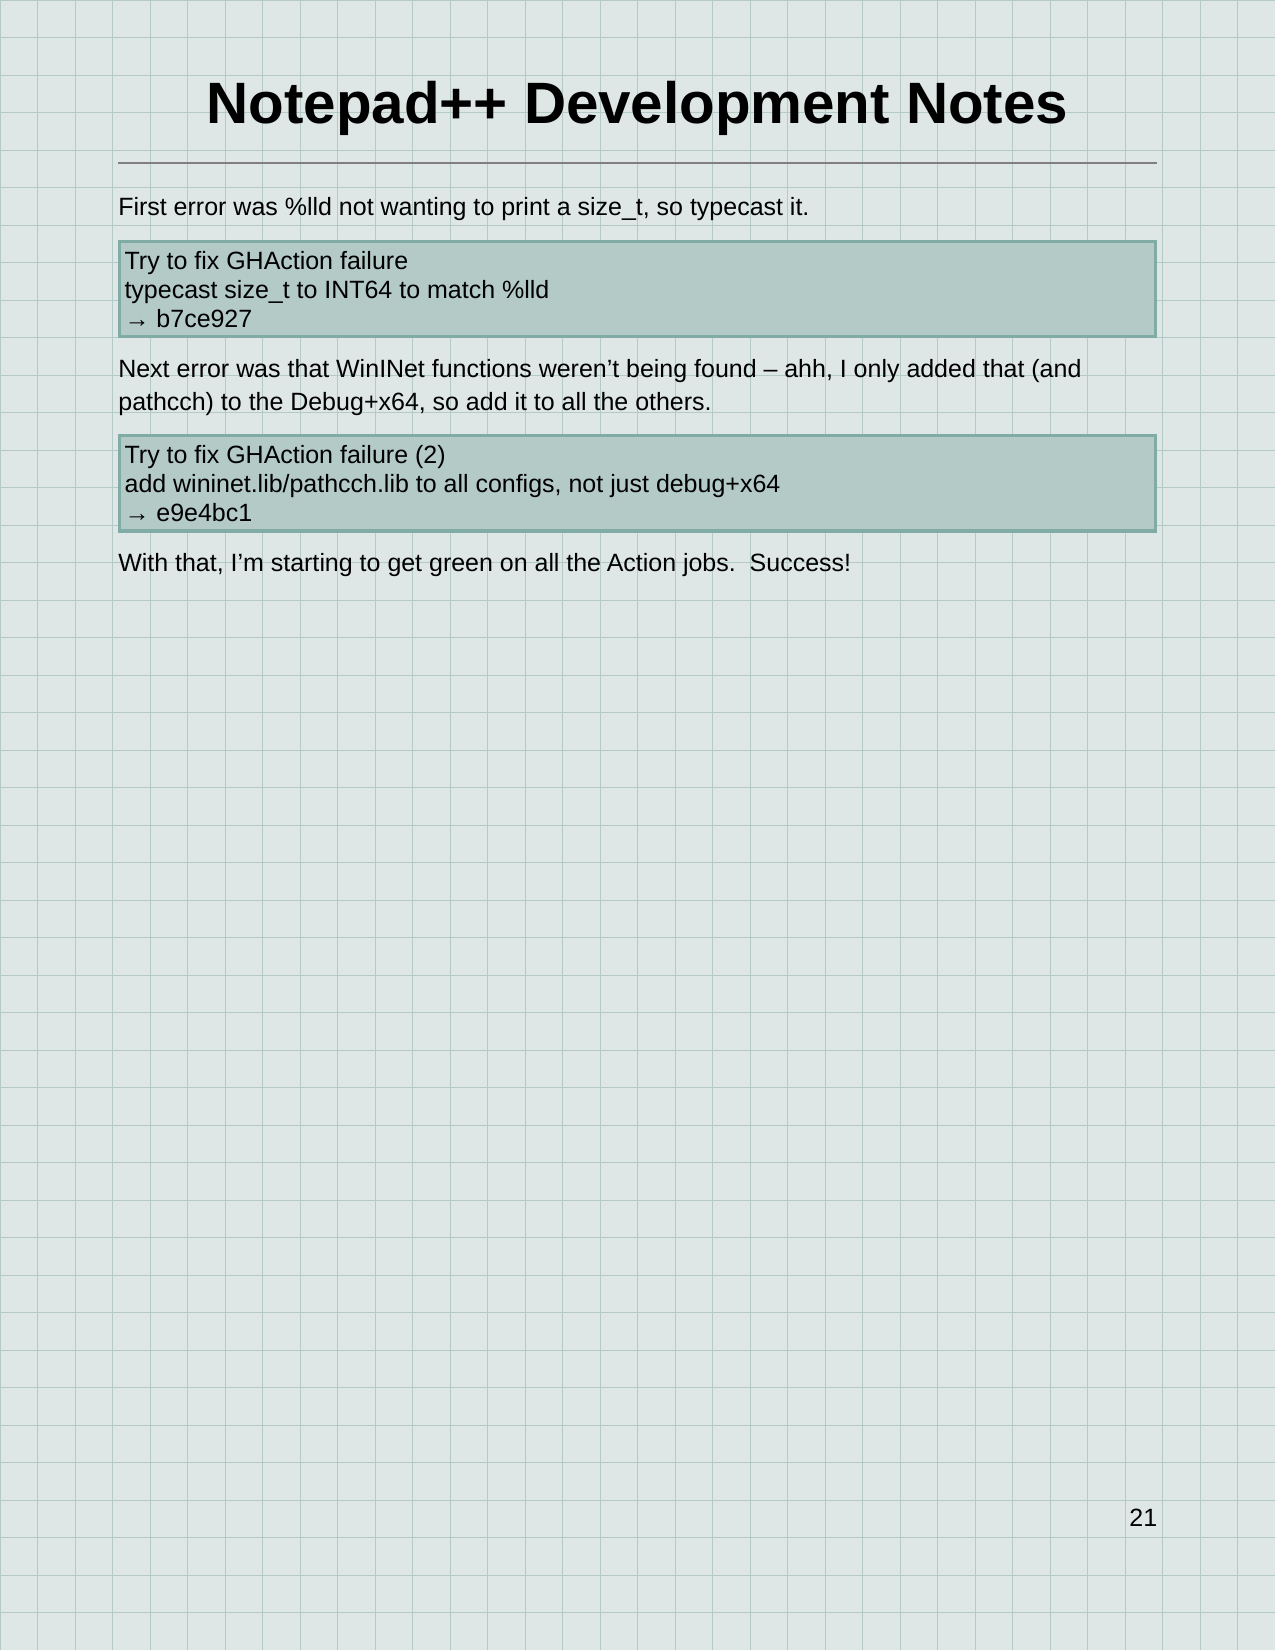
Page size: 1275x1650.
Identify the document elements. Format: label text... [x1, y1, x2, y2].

text First error was %lld not wanting to print a size_t, so typecast it. [118, 192, 1157, 221]
text Next error was that WinINet functions weren’t being found – ahh, I only added that (and pathcch) to the Debug+x64, so add it to all the others. [118, 353, 1157, 415]
text With that, I’m starting to get green on all the Action jobs. Success! [118, 548, 1157, 576]
text Try to fix GHAction failure (2) add wininet.lib/pathcch.lib to all configs, not just debug+x64 → e9e4bc1 [121, 437, 1154, 529]
text Try to fix GHAction failure typecast size_t to INT64 to match %lld → b7ce927 [121, 243, 1154, 335]
